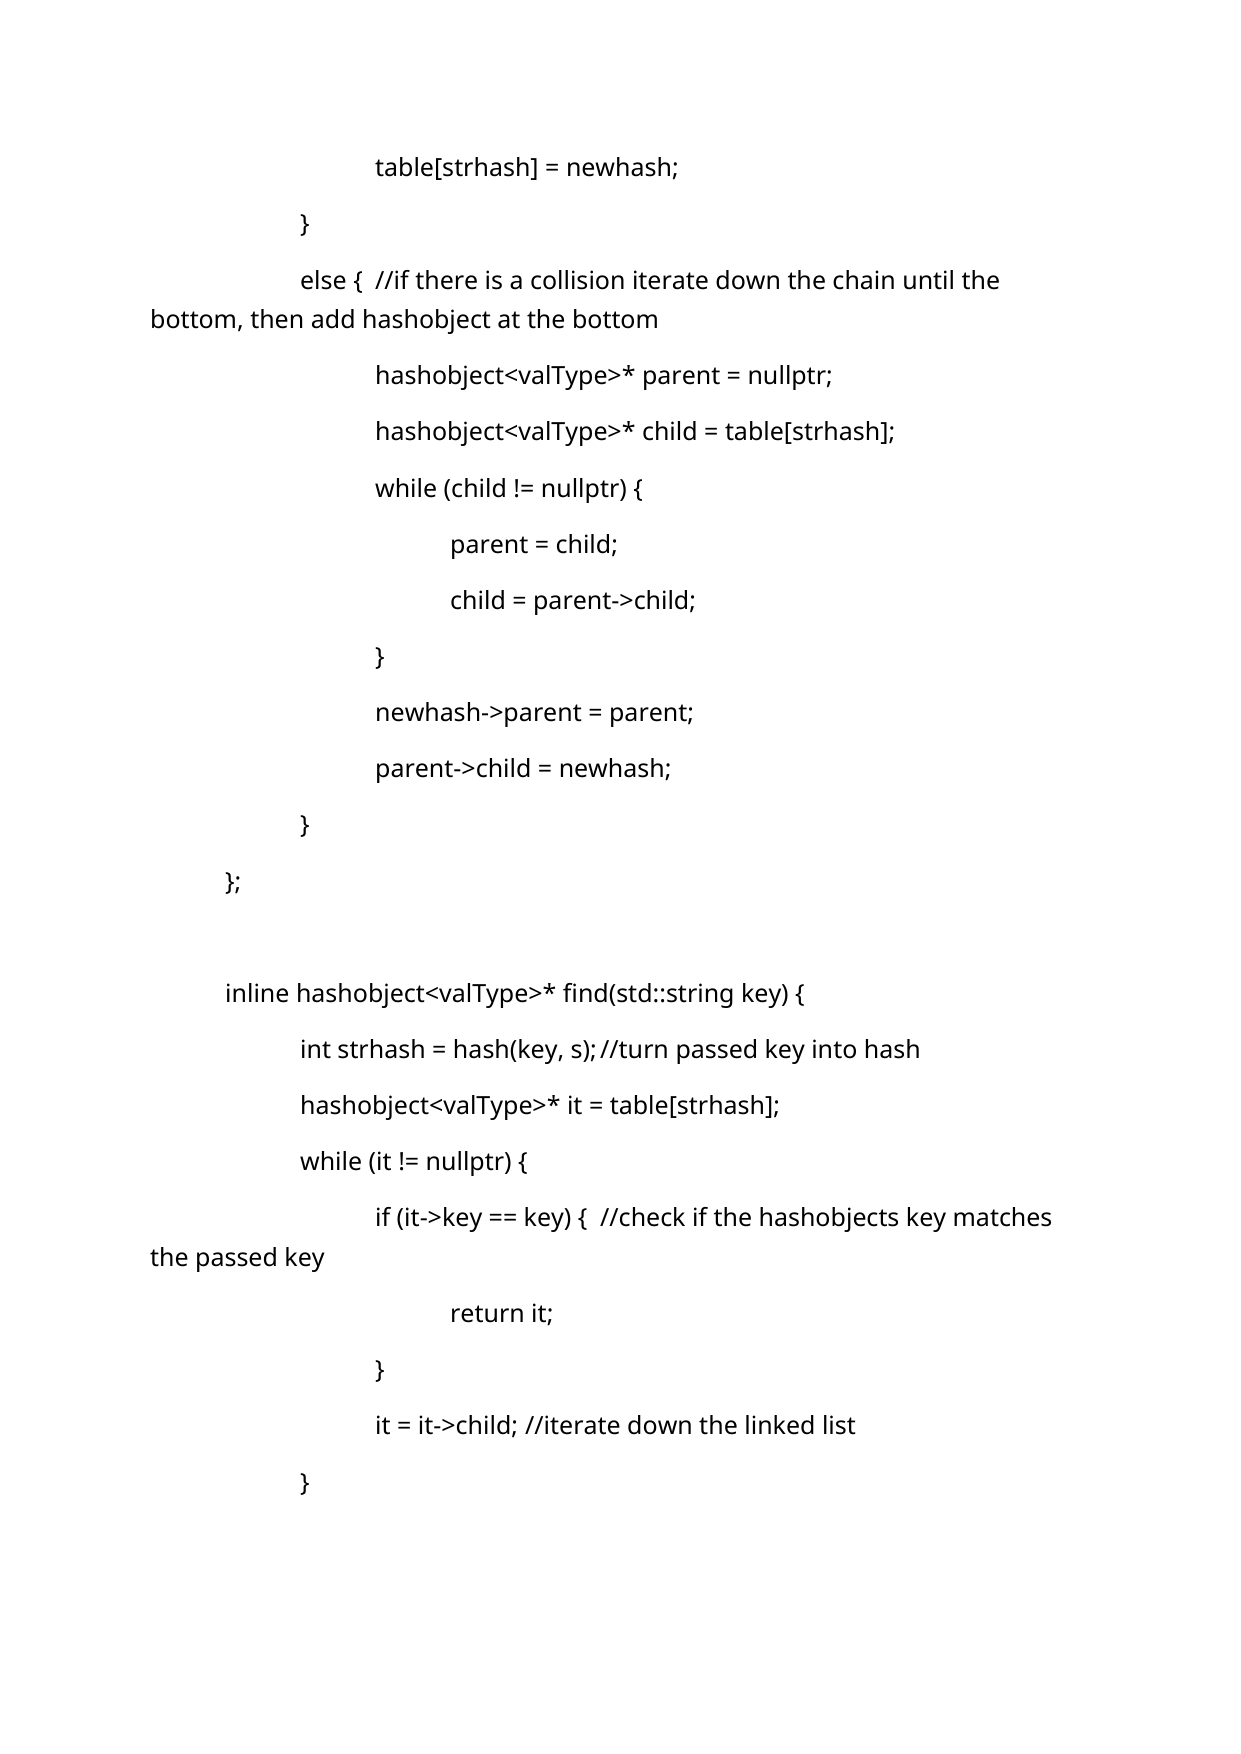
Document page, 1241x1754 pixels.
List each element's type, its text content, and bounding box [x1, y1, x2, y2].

text hashobject<valType>* parent = nullptr; [150, 358, 1090, 392]
text return it; [150, 1296, 1090, 1330]
text } [150, 1464, 1090, 1498]
text } [150, 206, 1090, 240]
text if (it->key == key) { //check if the hashobjects key matches the passed key [150, 1200, 1090, 1274]
text inline hashobject<valType>* find(std::string key) { [150, 976, 1090, 1009]
text while (child != nullptr) { [150, 470, 1090, 504]
text while (it != nullptr) { [150, 1144, 1090, 1178]
text else { //if there is a collision iterate down the chain until the bottom, then add hashobject at the bottom [150, 262, 1090, 336]
text table[strhash] = newhash; [150, 150, 1090, 184]
text int strhash = hash(key, s); //turn passed key into hash [150, 1032, 1090, 1066]
text } [150, 639, 1090, 673]
text newhash->parent = parent; [150, 695, 1090, 729]
text } [150, 807, 1090, 841]
text hashobject<valType>* child = table[strhash]; [150, 414, 1090, 448]
text hashobject<valType>* it = table[strhash]; [150, 1088, 1090, 1122]
text } [150, 1352, 1090, 1386]
text }; [150, 863, 1090, 897]
text child = parent->child; [150, 582, 1090, 617]
text parent = child; [150, 526, 1090, 560]
text parent->child = newhash; [150, 751, 1090, 785]
text it = it->child; //iterate down the linked list [150, 1408, 1090, 1442]
